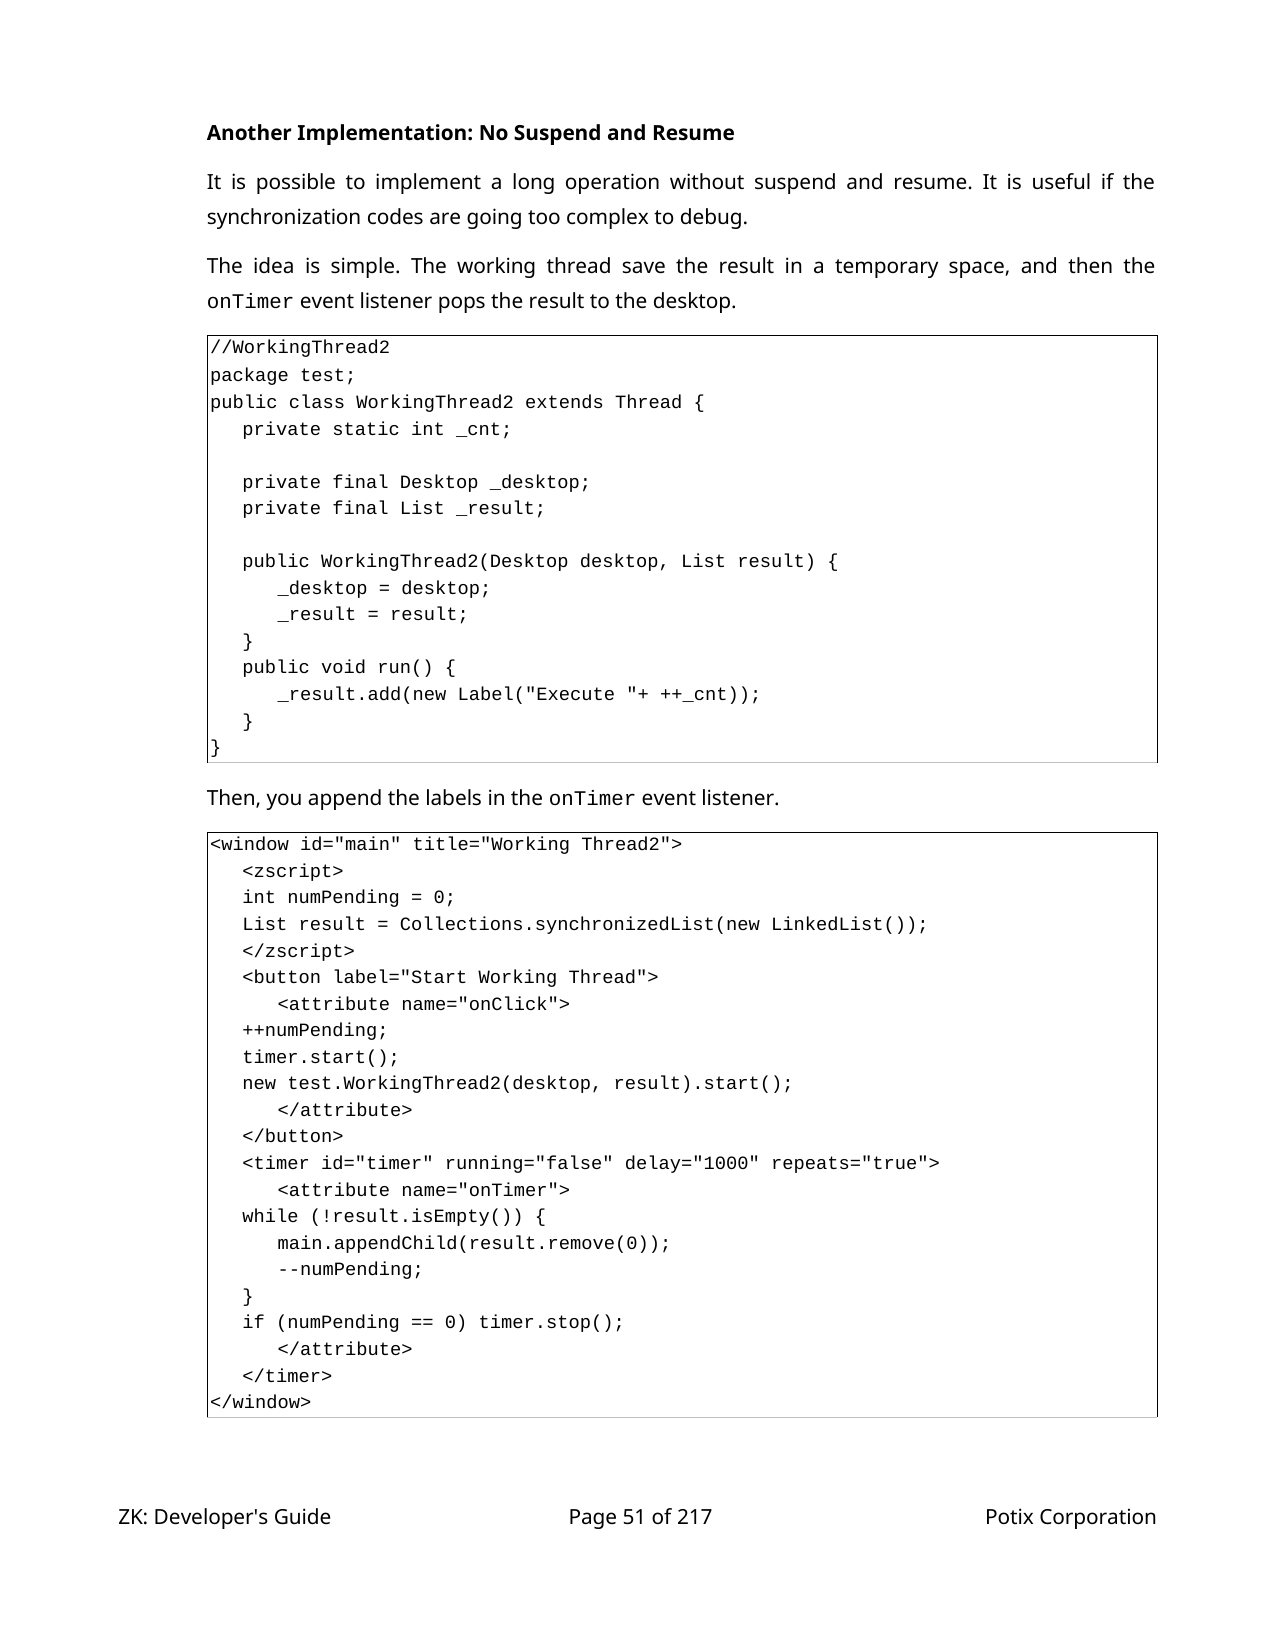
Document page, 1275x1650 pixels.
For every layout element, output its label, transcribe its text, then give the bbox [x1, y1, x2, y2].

text //WorkingThread2 [208, 336, 1157, 360]
text <window id="main" title="Working Thread2"> <zscript> int numPending = 0; List result = Collections.synchronizedList(new LinkedList()); </zscript> <button label="Start Working Thread"> <attribute name="onClick"> ++numPending; timer.start(); new test.WorkingThread2(desktop, result).start(); </attribute> </button> <timer id="timer" running="false" delay="1000" repeats="true"> <attribute name="onTimer"> while (!result.isEmpty()) { main.appendChild(result.remove(0)); --numPending; } if (numPending == 0) timer.stop(); </attribute> </timer> </window> [208, 833, 1157, 1417]
text The idea is simple. The working thread save the result in a temporary space, and then the onTimer event listener pops the result to the desktop. [207, 251, 1157, 315]
subtitle Another Implementation: No Suspend and Resume [207, 118, 1157, 146]
text It is possible to implement a long operation without suspend and resume. It is useful if the synchronization codes are going too complex to debug. [207, 167, 1157, 230]
text public class WorkingThread2 extends Thread { private static int _cnt; private final Desktop _desktop; private final List _result; public WorkingThread2(Desktop desktop, List result) { _desktop = desktop; _result = result; } public void run() { _result.add(new Label("Execute "+ ++_cnt)); } } [208, 390, 1157, 762]
text package test; [208, 363, 1157, 387]
text Then, you append the labels in the onTimer event listener. [207, 783, 1157, 812]
